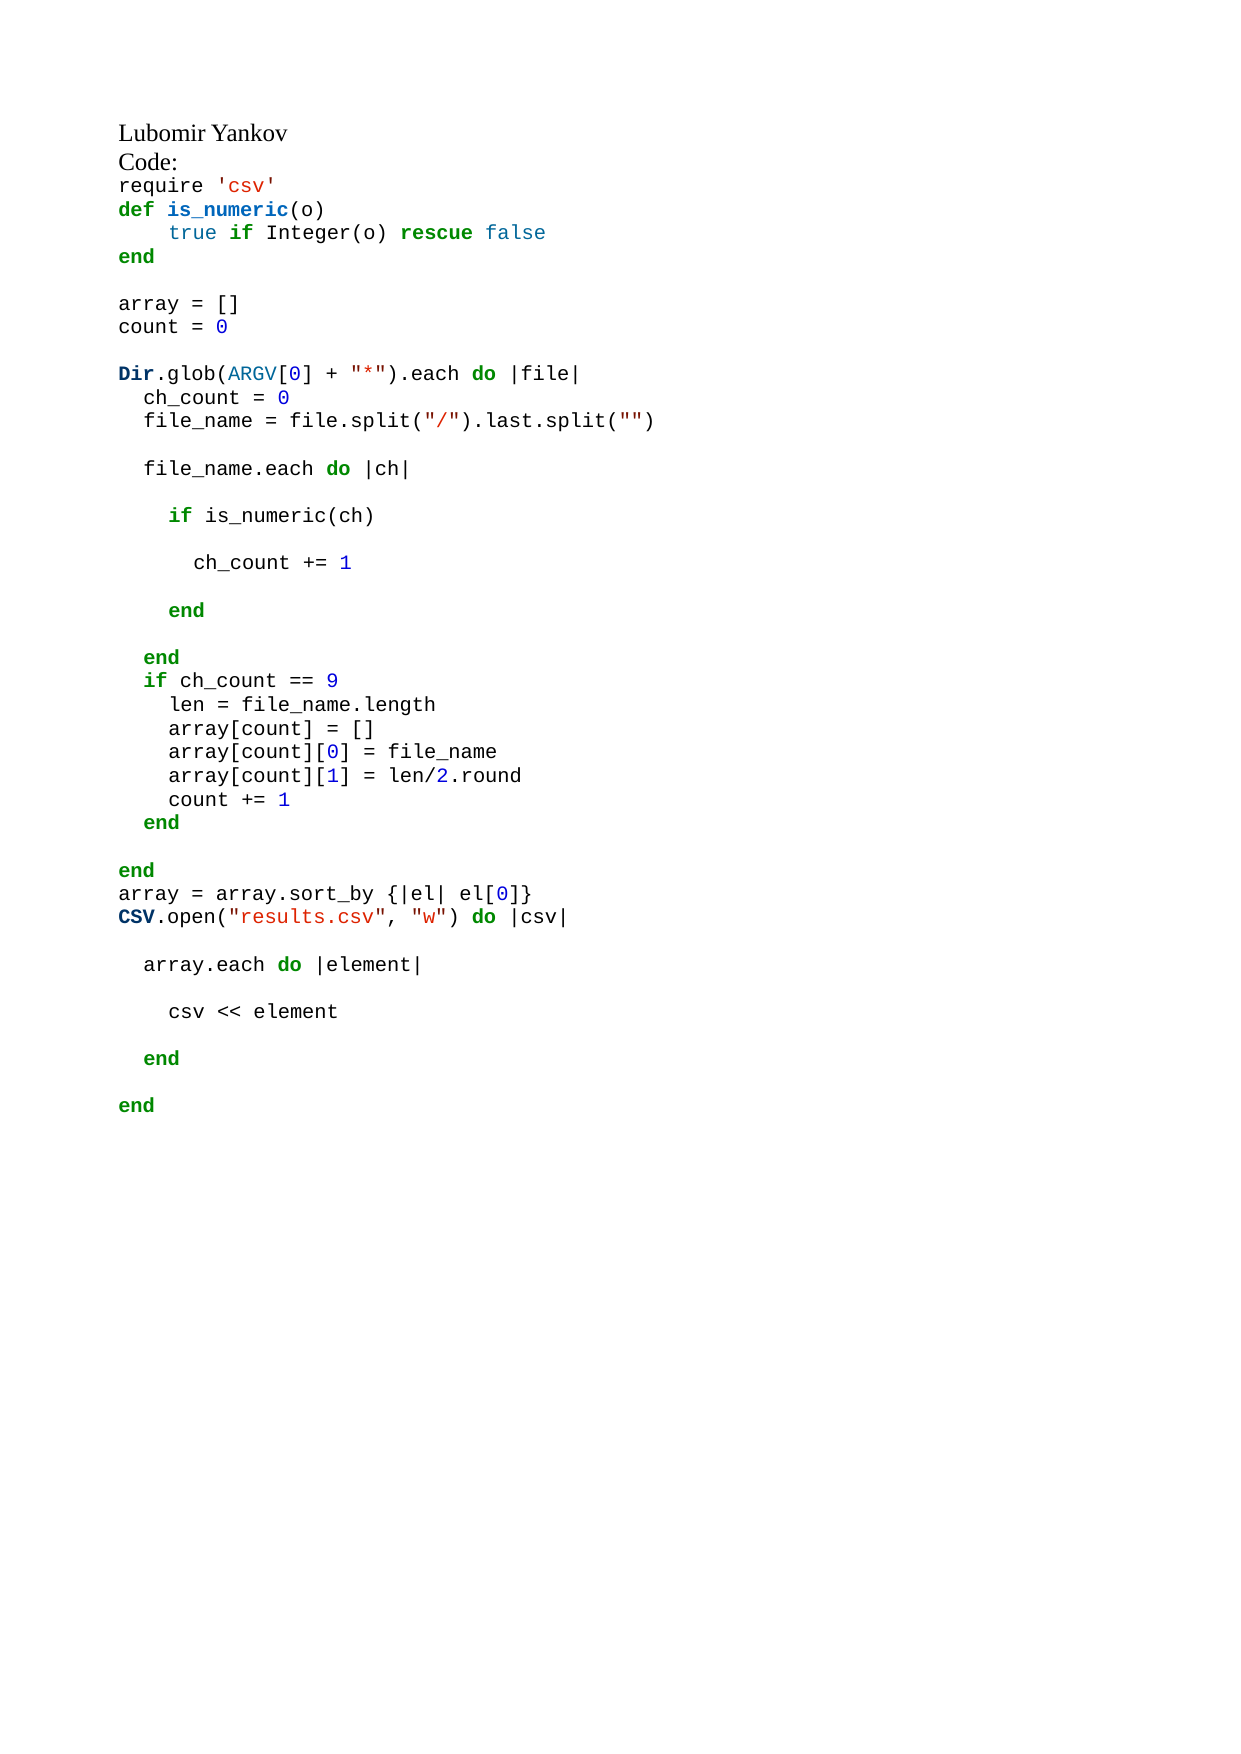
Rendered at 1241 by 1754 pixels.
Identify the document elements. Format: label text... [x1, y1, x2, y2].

text if ch_count == 9 [118, 671, 1122, 694]
text if is_numeric(ch) [118, 505, 1122, 529]
text array = array.sort_by {|el| el[0]} [118, 883, 1122, 907]
text Lubomir Yankov [118, 118, 1122, 147]
text true if Integer(o) rescue false [118, 222, 1122, 246]
text file_name = file.split("/").last.split("") [118, 410, 1122, 434]
text end [118, 647, 1122, 671]
text end [118, 812, 1122, 836]
text end [118, 599, 1122, 623]
text array.each do |element| [118, 954, 1122, 977]
text ch_count += 1 [118, 552, 1122, 576]
text array[count][0] = file_name [118, 741, 1122, 765]
text CSV.open("results.csv", "w") do |csv| [118, 907, 1122, 930]
text Dir.glob(ARGV[0] + "*").each do |file| [118, 363, 1122, 387]
text len = file_name.length [118, 694, 1122, 718]
text end [118, 1048, 1122, 1072]
text array[count][1] = len/2.round [118, 765, 1122, 789]
text ch_count = 0 [118, 387, 1122, 410]
text array = [] [118, 293, 1122, 316]
text end [118, 1096, 1122, 1119]
text def is_numeric(o) [118, 199, 1122, 222]
text csv << element [118, 1001, 1122, 1024]
text end [118, 246, 1122, 269]
text Code: [118, 147, 1122, 176]
text file_name.each do |ch| [118, 458, 1122, 481]
text require 'csv' [118, 176, 1122, 199]
text count = 0 [118, 316, 1122, 340]
text end [118, 860, 1122, 883]
text count += 1 [118, 789, 1122, 812]
text array[count] = [] [118, 718, 1122, 741]
